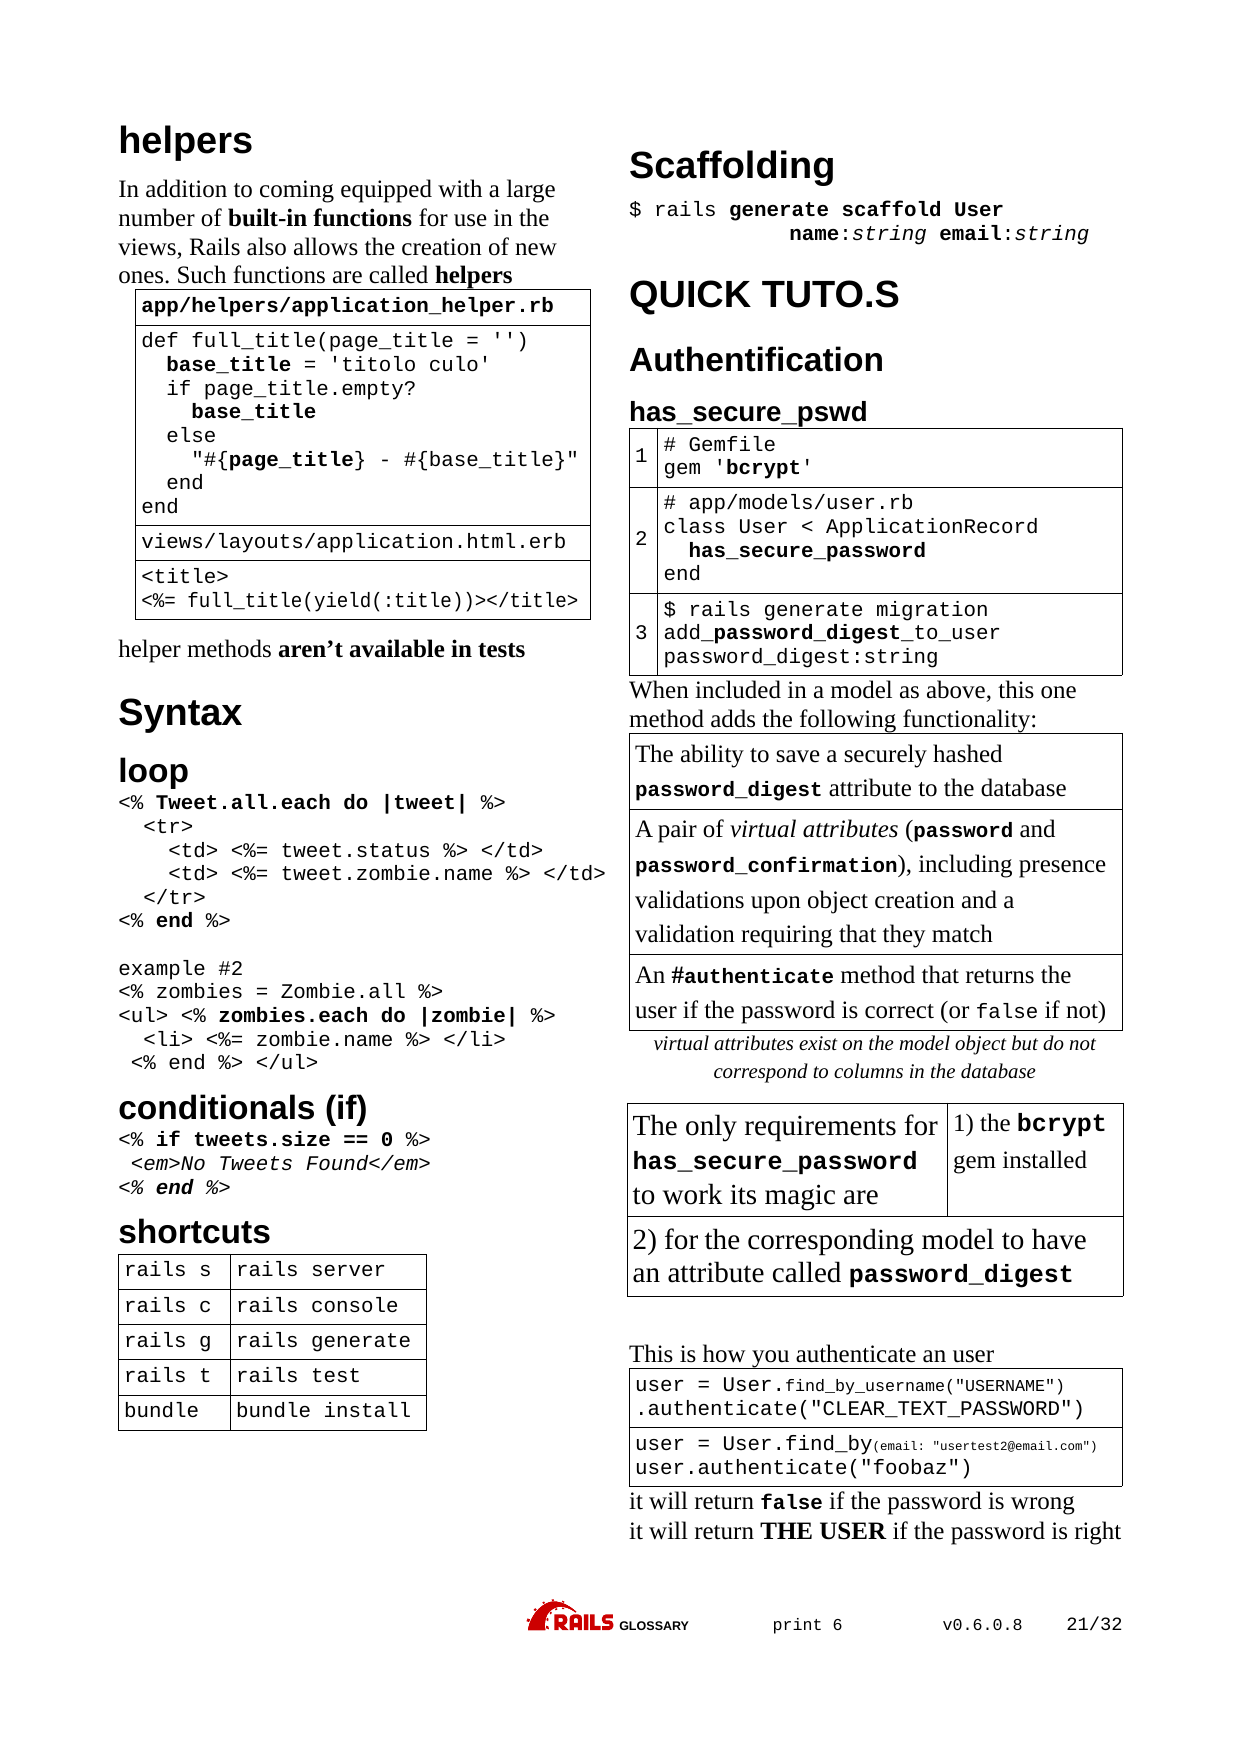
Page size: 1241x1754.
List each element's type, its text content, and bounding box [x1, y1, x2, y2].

table_header user = User.find_by_username("USERNAME") .authenticate("CLEAR_TEXT_PASSWORD") [630, 1369, 1122, 1427]
table_header app/helpers/application_helper.rb [136, 290, 590, 324]
table_cell rails t [119, 1360, 230, 1394]
text <% if tweets.size == 0 %> [118, 1129, 611, 1153]
text <ul> <% zombies.each do |zombie| %> [118, 1005, 611, 1029]
table_cell user = User.find_by(email: "usertest2@email.com") user.authenticate("foobaz") [630, 1428, 1122, 1486]
text $ rails generate scaffold User [629, 199, 1122, 223]
text <% end %> [118, 911, 611, 934]
text </tr> [118, 887, 611, 911]
table_cell # app/models/user.rb class User < ApplicationRecord has_secure_password end [658, 488, 1122, 593]
text In addition to coming equipped with a large number of built-in functions for use in the views, Rails also allows the creation of new ones. Such functions are called helpers [118, 174, 611, 289]
text <% end %> [118, 1177, 611, 1200]
text name:string email:string [629, 223, 1122, 247]
text example #2 [118, 958, 611, 981]
table_cell views/layouts/application.html.erb [136, 526, 590, 560]
subtitle has_secure_pswd [629, 396, 1122, 428]
text virtual attributes exist on the model object but do not correspond to columns in the database [629, 1031, 1122, 1083]
table_header 1) the bcrypt gem installed [948, 1104, 1123, 1216]
table_cell $ rails generate migration add_password_digest_to_user password_digest:string [658, 594, 1122, 675]
text When included in a model as above, this one method adds the following functionality: [629, 676, 1122, 733]
table_cell bundle [119, 1396, 230, 1430]
table_cell 2) for the corresponding model to have an attribute called password_digest [628, 1217, 1123, 1296]
table_cell rails generate [231, 1325, 426, 1359]
table_cell An #authenticate method that returns the user if the password is correct (or false if not) [630, 955, 1122, 1030]
table_header The only requirements for has_secure_password to work its magic are [628, 1104, 947, 1216]
table_cell A pair of virtual attributes (password and password_confirmation), including presence validations upon object creation and a validation requiring that they match [630, 810, 1122, 954]
text it will return THE USER if the password is right [629, 1516, 1122, 1544]
subtitle helpers [118, 118, 611, 162]
text it will return false if the password is wrong [629, 1487, 1122, 1516]
table_cell 2 [630, 488, 657, 593]
text <% zombies = Zombie.all %> [118, 981, 611, 1005]
table_header rails server [231, 1255, 426, 1289]
text <td> <%= tweet.zombie.name %> </td> [118, 863, 611, 887]
table_header 1 [630, 429, 657, 487]
text <% end %> </ul> [118, 1052, 611, 1076]
table_cell <title> <%= full_title(yield(:title))></title> [136, 561, 590, 619]
table_header The ability to save a securely hashed password_digest attribute to the database [630, 734, 1122, 808]
table_cell rails g [119, 1325, 230, 1359]
subtitle Scaffolding [629, 143, 1122, 187]
table_cell bundle install [231, 1396, 426, 1430]
subtitle loop [118, 751, 611, 789]
table_header # Gemfile gem 'bcrypt' [658, 429, 1122, 487]
table_cell rails c [119, 1290, 230, 1324]
subtitle Syntax [118, 689, 611, 733]
table_header rails s [119, 1255, 230, 1289]
subtitle Authentification [629, 339, 1122, 378]
subtitle shortcuts [118, 1212, 611, 1251]
text <td> <%= tweet.status %> </td> [118, 839, 611, 863]
text <li> <%= zombie.name %> </li> [118, 1029, 611, 1052]
table_cell 3 [630, 594, 657, 675]
text <em>No Tweets Found</em> [118, 1153, 611, 1177]
text This is how you authenticate an user [629, 1339, 1122, 1368]
text helper methods aren’t available in tests [118, 634, 611, 663]
table_cell rails test [231, 1360, 426, 1394]
subtitle QUICK TUTO.S [629, 272, 1122, 315]
table_cell rails console [231, 1290, 426, 1324]
text <% Tweet.all.each do |tweet| %> [118, 792, 611, 816]
subtitle conditionals (if) [118, 1088, 611, 1126]
table_cell def full_title(page_title = '') base_title = 'titolo culo' if page_title.empty? base_title else "#{page_title} - #{base_title}" end end [136, 326, 590, 525]
text <tr> [118, 816, 611, 839]
